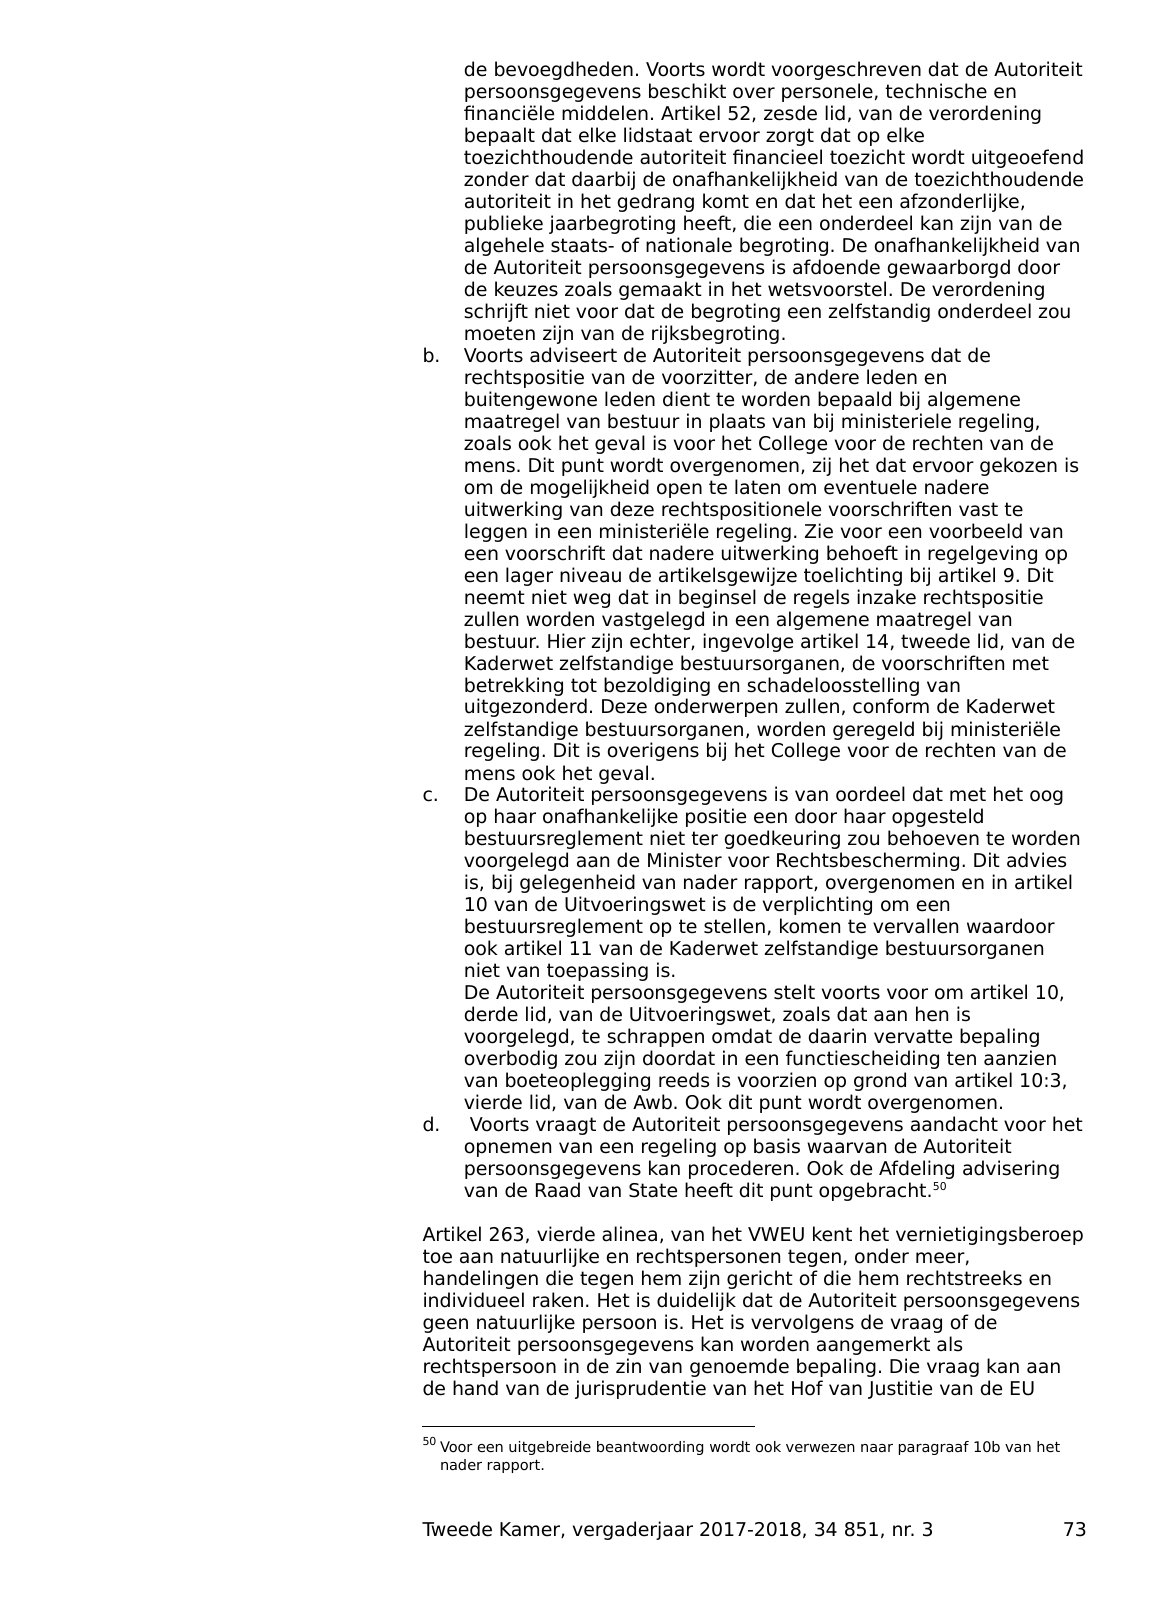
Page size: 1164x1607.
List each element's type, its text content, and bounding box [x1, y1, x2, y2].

text de bevoegdheden. Voorts wordt voorgeschreven dat de Autoriteit persoonsgegevens beschikt over personele, technische en financiële middelen. Artikel 52, zesde lid, van de verordening bepaalt dat elke lidstaat ervoor zorgt dat op elke toezichthoudende autoriteit financieel toezicht wordt uitgeoefend zonder dat daarbij de onafhankelijkheid van de toezichthoudende autoriteit in het gedrang komt en dat het een afzonderlijke, publieke jaarbegroting heeft, die een onderdeel kan zijn van de algehele staats- of nationale begroting. De onafhankelijkheid van de Autoriteit persoonsgegevens is afdoende gewaarborgd door de keuzes zoals gemaakt in het wetsvoorstel. De verordening schrijft niet voor dat de begroting een zelfstandig onderdeel zou moeten zijn van de rijksbegroting. [422, 59, 1087, 345]
text De Autoriteit persoonsgegevens stelt voorts voor om artikel 10, derde lid, van de Uitvoeringswet, zoals dat aan hen is voorgelegd, te schrappen omdat de daarin vervatte bepaling overbodig zou zijn doordat in een functiescheiding ten aanzien van boeteoplegging reeds is voorzien op grond van artikel 10:3, vierde lid, van de Awb. Ook dit punt wordt overgenomen. [464, 982, 1087, 1114]
text Voor een uitgebreide beantwoording wordt ook verwezen naar paragraaf 10b van het nader rapport. [422, 1435, 1087, 1474]
text d. Voorts vraagt de Autoriteit persoonsgegevens aandacht voor het opnemen van een regeling op basis waarvan de Autoriteit persoonsgegevens kan procederen. Ook de Afdeling advisering van de Raad van State heeft dit punt opgebracht. [422, 1114, 1087, 1202]
text b. Voorts adviseert de Autoriteit persoonsgegevens dat de rechtspositie van de voorzitter, de andere leden en buitengewone leden dient te worden bepaald bij algemene maatregel van bestuur in plaats van bij ministeriele regeling, zoals ook het geval is voor het College voor de rechten van de mens. Dit punt wordt overgenomen, zij het dat ervoor gekozen is om de mogelijkheid open te laten om eventuele nadere uitwerking van deze rechtspositionele voorschriften vast te leggen in een ministeriële regeling. Zie voor een voorbeeld van een voorschrift dat nadere uitwerking behoeft in regelgeving op een lager niveau de artikelsgewijze toelichting bij artikel 9. Dit neemt niet weg dat in beginsel de regels inzake rechtspositie zullen worden vastgelegd in een algemene maatregel van bestuur. Hier zijn echter, ingevolge artikel 14, tweede lid, van de Kaderwet zelfstandige bestuursorganen, de voorschriften met betrekking tot bezoldiging en schadeloosstelling van uitgezonderd. Deze onderwerpen zullen, conform de Kaderwet zelfstandige bestuursorganen, worden geregeld bij ministeriële regeling. Dit is overigens bij het College voor de rechten van de mens ook het geval. [422, 345, 1087, 784]
text Artikel 263, vierde alinea, van het VWEU kent het vernietigingsberoep toe aan natuurlijke en rechtspersonen tegen, onder meer, handelingen die tegen hem zijn gericht of die hem rechtstreeks en individueel raken. Het is duidelijk dat de Autoriteit persoonsgegevens geen natuurlijke persoon is. Het is vervolgens de vraag of de Autoriteit persoonsgegevens kan worden aangemerkt als rechtspersoon in de zin van genoemde bepaling. Die vraag kan aan de hand van de jurisprudentie van het Hof van Justitie van de EU [422, 1224, 1087, 1400]
text c. De Autoriteit persoonsgegevens is van oordeel dat met het oog op haar onafhankelijke positie een door haar opgesteld bestuursreglement niet ter goedkeuring zou behoeven te worden voorgelegd aan de Minister voor Rechtsbescherming. Dit advies is, bij gelegenheid van nader rapport, overgenomen en in artikel 10 van de Uitvoeringswet is de verplichting om een bestuursreglement op te stellen, komen te vervallen waardoor ook artikel 11 van de Kaderwet zelfstandige bestuursorganen niet van toepassing is. [422, 784, 1087, 982]
